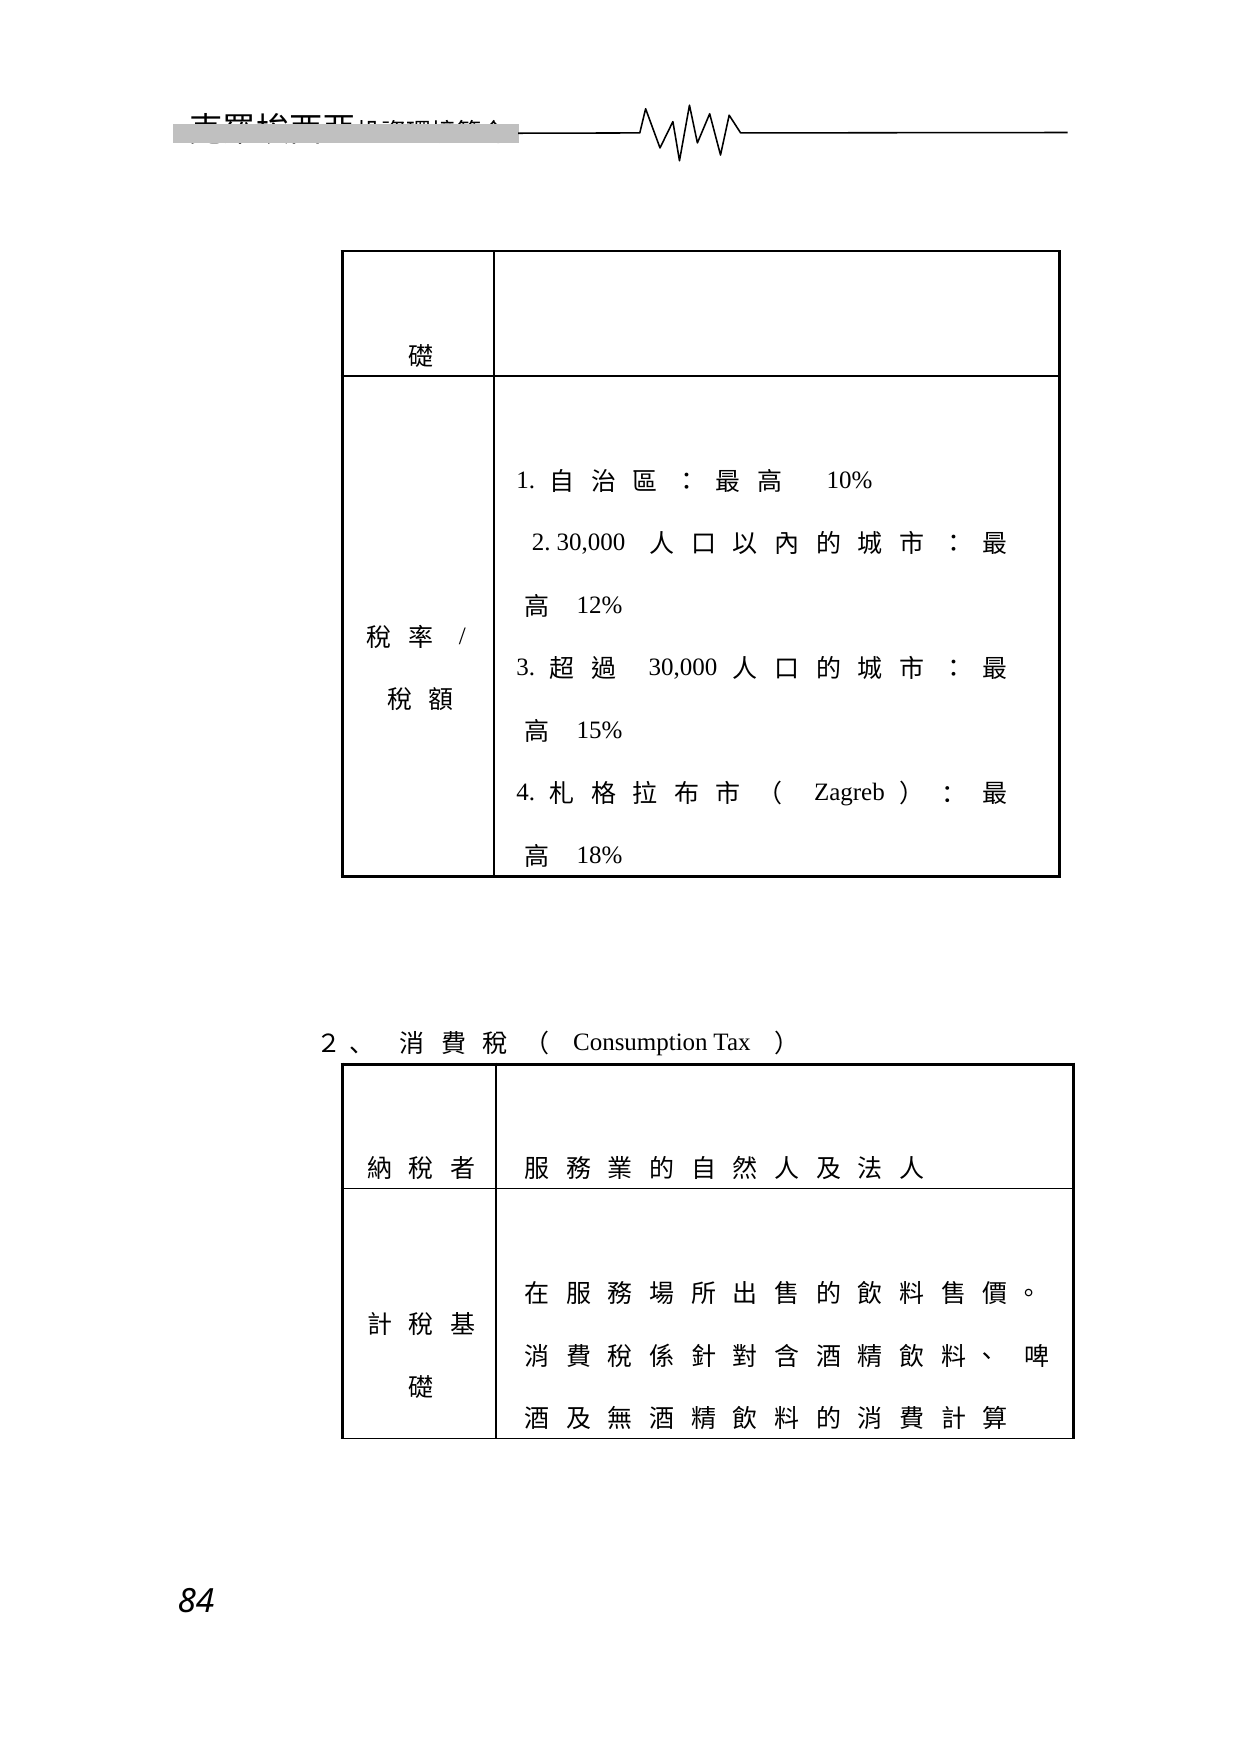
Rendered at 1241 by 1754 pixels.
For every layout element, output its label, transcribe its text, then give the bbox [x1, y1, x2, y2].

table_cell 計稅基礎 [344, 1189, 495, 1438]
table_cell 1. 自治區：最高10% 2. 30,000人口以內的城市：最高12% 3. 超過30,000人口的城市：最高15% 4. 札格拉布市（Zagreb）：最高18% [495, 377, 1058, 875]
table_cell 稅率/稅額 [344, 377, 493, 875]
text ２、消費稅（Consumption Tax） [281, 1000, 1058, 1063]
table_cell [495, 252, 1058, 375]
table_cell 在服務場所出售的飲料售價。消費稅係針對含酒精飲料、啤酒及無酒精飲料的消費計算 [497, 1189, 1072, 1438]
table_header 納稅者 [344, 1066, 495, 1188]
table_cell 礎 [344, 252, 493, 375]
table_header 服務業的自然人及法人 [497, 1066, 1072, 1188]
